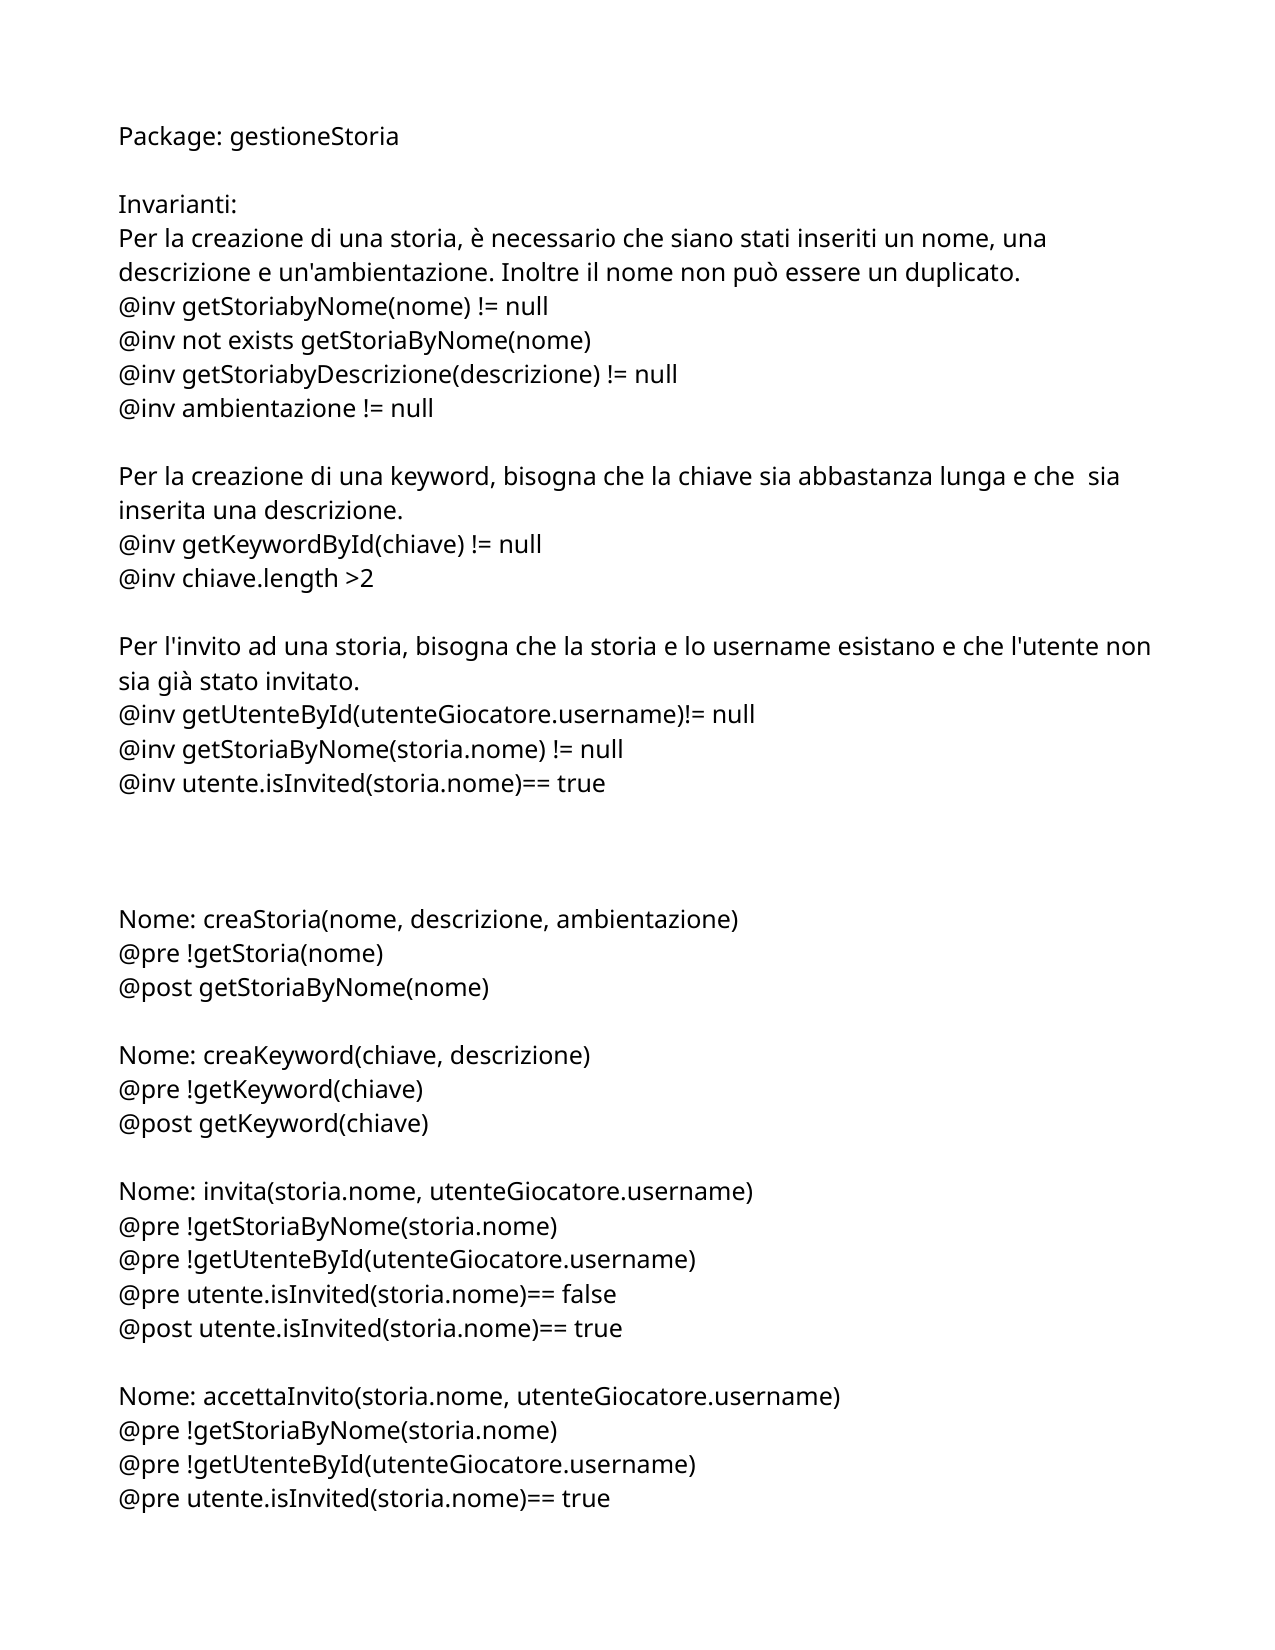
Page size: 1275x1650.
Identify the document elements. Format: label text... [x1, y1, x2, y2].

text Per la creazione di una keyword, bisogna che la chiave sia abbastanza lunga e che sia inserita una descrizione. [118, 459, 1157, 527]
text Nome: creaStoria(nome, descrizione, ambientazione) [118, 902, 1157, 936]
text @inv not exists getStoriaByNome(nome) [118, 322, 1157, 357]
text @post getKeyword(chiave) [118, 1106, 1157, 1140]
text Nome: invita(storia.nome, utenteGiocatore.username) [118, 1174, 1157, 1208]
text @inv getStoriaByNome(storia.nome) != null [118, 731, 1157, 765]
text Invarianti: [118, 186, 1157, 220]
text Package: gestioneStoria [118, 118, 1157, 152]
text @pre !getStoriaByNome(storia.nome) [118, 1208, 1157, 1242]
text Nome: accettaInvito(storia.nome, utenteGiocatore.username) [118, 1378, 1157, 1412]
text @post getStoriaByNome(nome) [118, 970, 1157, 1004]
text @pre !getStoria(nome) [118, 936, 1157, 970]
text @inv ambientazione != null [118, 391, 1157, 425]
text Nome: creaKeyword(chiave, descrizione) [118, 1038, 1157, 1072]
text @post utente.isInvited(storia.nome)== true [118, 1310, 1157, 1344]
text @pre utente.isInvited(storia.nome)== true [118, 1481, 1157, 1515]
text Per l'invito ad una storia, bisogna che la storia e lo username esistano e che l'utente non sia già stato invitato. [118, 629, 1157, 697]
text Per la creazione di una storia, è necessario che siano stati inseriti un nome, una descrizione e un'ambientazione. Inoltre il nome non può essere un duplicato. [118, 220, 1157, 288]
text @pre !getUtenteById(utenteGiocatore.username) [118, 1447, 1157, 1481]
text @inv getKeywordById(chiave) != null [118, 527, 1157, 561]
text @inv getUtenteById(utenteGiocatore.username)!= null [118, 697, 1157, 731]
text @inv chiave.length >2 [118, 561, 1157, 595]
text @inv utente.isInvited(storia.nome)== true [118, 765, 1157, 799]
text @inv getStoriabyNome(nome) != null [118, 288, 1157, 322]
text @inv getStoriabyDescrizione(descrizione) != null [118, 357, 1157, 391]
text @pre !getKeyword(chiave) [118, 1072, 1157, 1106]
text @pre !getUtenteById(utenteGiocatore.username) [118, 1242, 1157, 1276]
text @pre !getStoriaByNome(storia.nome) [118, 1412, 1157, 1447]
text @pre utente.isInvited(storia.nome)== false [118, 1276, 1157, 1310]
